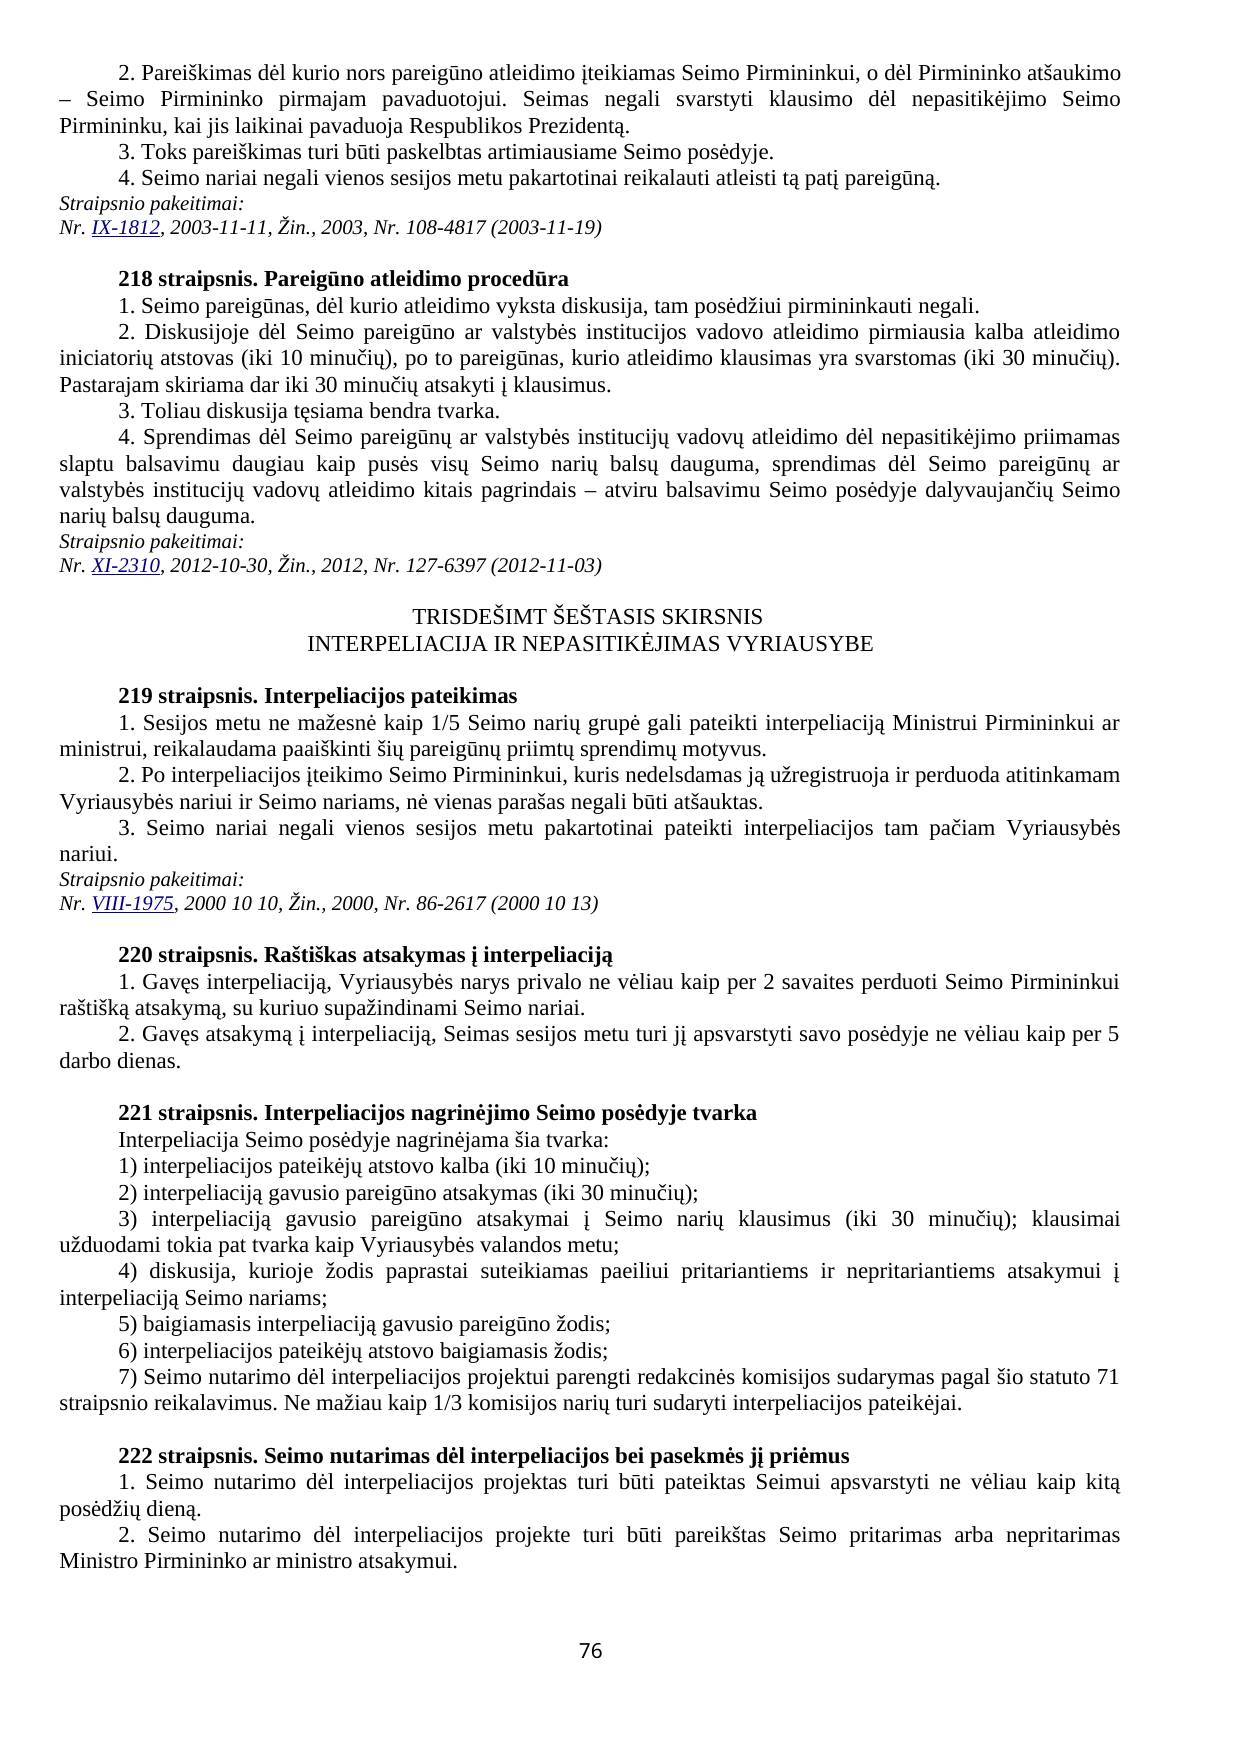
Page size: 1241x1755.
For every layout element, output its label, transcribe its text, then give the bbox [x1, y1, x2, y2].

text 2. Gavęs atsakymą į interpeliaciją, Seimas sesijos metu turi jį apsvarstyti savo posėdyje ne vėliau kaip per 5 darbo dienas. [59, 1020, 1122, 1073]
text 1. Seimo pareigūnas, dėl kurio atleidimo vyksta diskusija, tam posėdžiui pirmininkauti negali. [59, 292, 1122, 318]
text 3) interpeliaciją gavusio pareigūno atsakymai į Seimo narių klausimus (iki 30 minučių); klausimai užduodami tokia pat tvarka kaip Vyriausybės valandos metu; [59, 1205, 1122, 1258]
text 1. Sesijos metu ne mažesnė kaip 1/5 Seimo narių grupė gali pateikti interpeliaciją Ministrui Pirmininkui ar ministrui, reikalaudama paaiškinti šių pareigūnų priimtų sprendimų motyvus. [59, 709, 1122, 761]
text 2. Po interpeliacijos įteikimo Seimo Pirmininkui, kuris nedelsdamas ją užregistruoja ir perduoda atitinkamam Vyriausybės nariui ir Seimo nariams, nė vienas parašas negali būti atšauktas. [59, 761, 1122, 814]
text INTERPELIACIJA IR NEPASITIKĖJIMAS VYRIAUSYBE [59, 630, 1122, 656]
text 3. Toks pareiškimas turi būti paskelbtas artimiausiame Seimo posėdyje. [59, 138, 1122, 164]
text Nr. XI-2310, 2012-10-30, Žin., 2012, Nr. 127-6397 (2012-11-03) [59, 553, 1122, 577]
text 218 straipsnis. Pareigūno atleidimo procedūra [59, 265, 1122, 292]
text 1. Gavęs interpeliaciją, Vyriausybės narys privalo ne vėliau kaip per 2 savaites perduoti Seimo Pirmininkui raštišką atsakymą, su kuriuo supažindinami Seimo nariai. [59, 968, 1122, 1020]
text 1. Seimo nutarimo dėl interpeliacijos projektas turi būti pateiktas Seimui apsvarstyti ne vėliau kaip kitą posėdžių dieną. [59, 1468, 1122, 1521]
text Interpeliacija Seimo posėdyje nagrinėjama šia tvarka: [59, 1126, 1122, 1152]
text 3. Seimo nariai negali vienos sesijos metu pakartotinai pateikti interpeliacijos tam pačiam Vyriausybės nariui. [59, 814, 1122, 867]
text 3. Toliau diskusija tęsiama bendra tvarka. [59, 397, 1122, 423]
text 6) interpeliacijos pateikėjų atstovo baigiamasis žodis; [59, 1337, 1122, 1363]
text 2. Pareiškimas dėl kurio nors pareigūno atleidimo įteikiamas Seimo Pirmininkui, o dėl Pirmininko atšaukimo – Seimo Pirmininko pirmajam pavaduotojui. Seimas negali svarstyti klausimo dėl nepasitikėjimo Seimo Pirmininku, kai jis laikinai pavaduoja Respublikos Prezidentą. [59, 59, 1122, 138]
text 4. Sprendimas dėl Seimo pareigūnų ar valstybės institucijų vadovų atleidimo dėl nepasitikėjimo priimamas slaptu balsavimu daugiau kaip pusės visų Seimo narių balsų dauguma, sprendimas dėl Seimo pareigūnų ar valstybės institucijų vadovų atleidimo kitais pagrindais – atviru balsavimu Seimo posėdyje dalyvaujančių Seimo narių balsų dauguma. [59, 423, 1122, 529]
text 4. Seimo nariai negali vienos sesijos metu pakartotinai reikalauti atleisti tą patį pareigūną. [59, 164, 1122, 191]
text 2) interpeliaciją gavusio pareigūno atsakymas (iki 30 minučių); [59, 1178, 1122, 1205]
text 221 straipsnis. Interpeliacijos nagrinėjimo Seimo posėdyje tvarka [59, 1099, 1122, 1126]
text Straipsnio pakeitimai: [59, 191, 1122, 215]
text 7) Seimo nutarimo dėl interpeliacijos projektui parengti redakcinės komisijos sudarymas pagal šio statuto 71 straipsnio reikalavimus. Ne mažiau kaip 1/3 komisijos narių turi sudaryti interpeliacijos pateikėjai. [59, 1363, 1122, 1416]
text 5) baigiamasis interpeliaciją gavusio pareigūno žodis; [59, 1310, 1122, 1337]
text Straipsnio pakeitimai: [59, 529, 1122, 553]
text 219 straipsnis. Interpeliacijos pateikimas [59, 682, 1122, 709]
text Nr. IX-1812, 2003-11-11, Žin., 2003, Nr. 108-4817 (2003-11-19) [59, 215, 1122, 239]
text 2. Seimo nutarimo dėl interpeliacijos projekte turi būti pareikštas Seimo pritarimas arba nepritarimas Ministro Pirmininko ar ministro atsakymui. [59, 1521, 1122, 1574]
text 220 straipsnis. Raštiškas atsakymas į interpeliaciją [59, 941, 1122, 968]
text 4) diskusija, kurioje žodis paprastai suteikiamas paeiliui pritariantiems ir nepritariantiems atsakymui į interpeliaciją Seimo nariams; [59, 1258, 1122, 1310]
text Straipsnio pakeitimai: [59, 867, 1122, 891]
text TRISDEŠIMT ŠEŠTASIS SKIRSNIS [59, 603, 1122, 630]
text 1) interpeliacijos pateikėjų atstovo kalba (iki 10 minučių); [59, 1152, 1122, 1178]
text 2. Diskusijoje dėl Seimo pareigūno ar valstybės institucijos vadovo atleidimo pirmiausia kalba atleidimo iniciatorių atstovas (iki 10 minučių), po to pareigūnas, kurio atleidimo klausimas yra svarstomas (iki 30 minučių). Pastarajam skiriama dar iki 30 minučių atsakyti į klausimus. [59, 318, 1122, 397]
text 222 straipsnis. Seimo nutarimas dėl interpeliacijos bei pasekmės jį priėmus [59, 1442, 1122, 1468]
text Nr. VIII-1975, 2000 10 10, Žin., 2000, Nr. 86-2617 (2000 10 13) [59, 891, 1122, 915]
